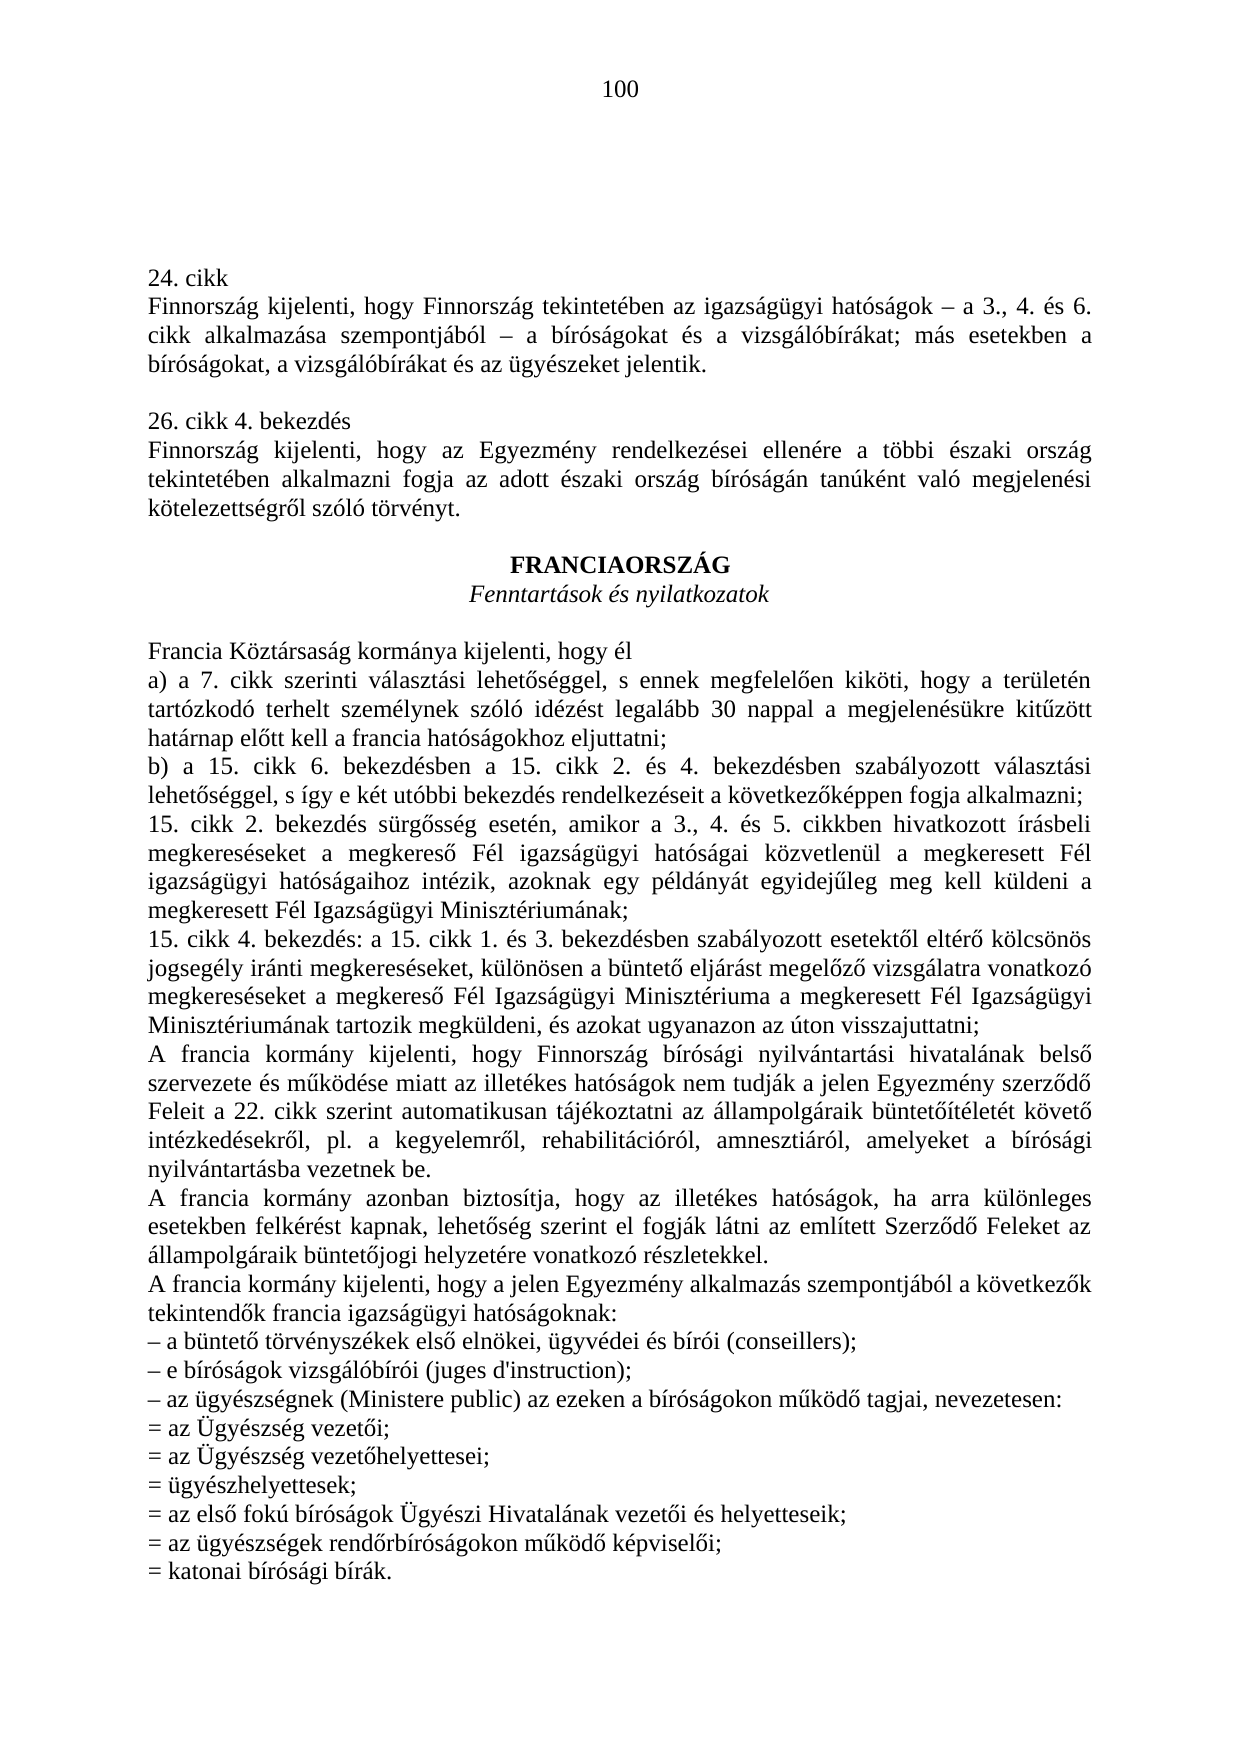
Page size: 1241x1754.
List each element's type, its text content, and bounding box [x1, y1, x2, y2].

text – az ügyészségnek (Ministere public) az ezeken a bíróságokon működő tagjai, nevezetesen: [148, 1384, 1093, 1413]
text 15. cikk 4. bekezdés: a 15. cikk 1. és 3. bekezdésben szabályozott esetektől eltérő kölcsönös jogsegély iránti megkereséseket, különösen a büntető eljárást megelőző vizsgálatra vonatkozó megkereséseket a megkereső Fél Igazságügyi Minisztériuma a megkeresett Fél Igazságügyi Minisztériumának tartozik megküldeni, és azokat ugyanazon az úton visszajuttatni; [148, 924, 1093, 1039]
text 15. cikk 2. bekezdés sürgősség esetén, amikor a 3., 4. és 5. cikkben hivatkozott írásbeli megkereséseket a megkereső Fél igazságügyi hatóságai közvetlenül a megkeresett Fél igazságügyi hatóságaihoz intézik, azoknak egy példányát egyidejűleg meg kell küldeni a megkeresett Fél Igazságügyi Minisztériumának; [148, 809, 1093, 924]
text – e bíróságok vizsgálóbírói (juges d'instruction); [148, 1355, 1093, 1384]
text = az Ügyészség vezetői; [148, 1413, 1093, 1441]
text FRANCIAORSZÁG [148, 550, 1093, 579]
text Finnország kijelenti, hogy az Egyezmény rendelkezései ellenére a többi északi ország tekintetében alkalmazni fogja az adott északi ország bíróságán tanúként való megjelenési kötelezettségről szóló törvényt. [148, 435, 1093, 521]
text 24. cikk [148, 263, 1093, 291]
text b) a 15. cikk 6. bekezdésben a 15. cikk 2. és 4. bekezdésben szabályozott választási lehetőséggel, s így e két utóbbi bekezdés rendelkezéseit a következőképpen fogja alkalmazni; [148, 751, 1093, 809]
text – a büntető törvényszékek első elnökei, ügyvédei és bírói (conseillers); [148, 1326, 1093, 1355]
text Finnország kijelenti, hogy Finnország tekintetében az igazságügyi hatóságok – a 3., 4. és 6. cikk alkalmazása szempontjából – a bíróságokat és a vizsgálóbírákat; más esetekben a bíróságokat, a vizsgálóbírákat és az ügyészeket jelentik. [148, 291, 1093, 378]
text = az Ügyészség vezetőhelyettesei; [148, 1441, 1093, 1470]
text Francia Köztársaság kormánya kijelenti, hogy él [148, 636, 1093, 665]
text = katonai bírósági bírák. [148, 1556, 1093, 1585]
text 26. cikk 4. bekezdés [148, 406, 1093, 435]
text A francia kormány kijelenti, hogy Finnország bírósági nyilvántartási hivatalának belső szervezete és működése miatt az illetékes hatóságok nem tudják a jelen Egyezmény szerződő Feleit a 22. cikk szerint automatikusan tájékoztatni az állampolgáraik büntetőítéletét követő intézkedésekről, pl. a kegyelemről, rehabilitációról, amnesztiáról, amelyeket a bírósági nyilvántartásba vezetnek be. [148, 1039, 1093, 1183]
text = az első fokú bíróságok Ügyészi Hivatalának vezetői és helyetteseik; [148, 1499, 1093, 1528]
text = az ügyészségek rendőrbíróságokon működő képviselői; [148, 1528, 1093, 1556]
text a) a 7. cikk szerinti választási lehetőséggel, s ennek megfelelően kiköti, hogy a területén tartózkodó terhelt személynek szóló idézést legalább 30 nappal a megjelenésükre kitűzött határnap előtt kell a francia hatóságokhoz eljuttatni; [148, 665, 1093, 751]
text A francia kormány azonban biztosítja, hogy az illetékes hatóságok, ha arra különleges esetekben felkérést kapnak, lehetőség szerint el fogják látni az említett Szerződő Feleket az állampolgáraik büntetőjogi helyzetére vonatkozó részletekkel. [148, 1183, 1093, 1269]
text Fenntartások és nyilatkozatok [148, 579, 1093, 608]
text = ügyészhelyettesek; [148, 1470, 1093, 1499]
text A francia kormány kijelenti, hogy a jelen Egyezmény alkalmazás szempontjából a következők tekintendők francia igazságügyi hatóságoknak: [148, 1269, 1093, 1326]
